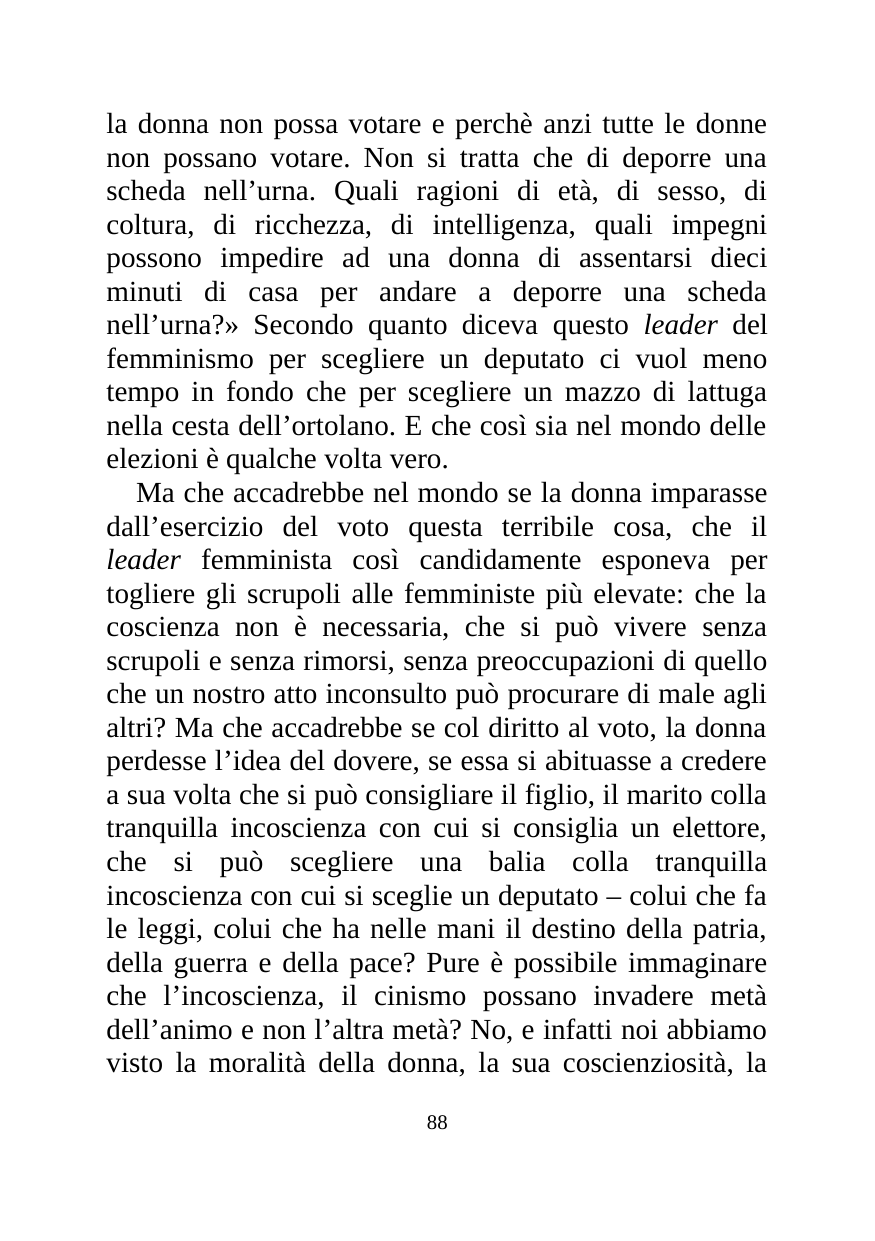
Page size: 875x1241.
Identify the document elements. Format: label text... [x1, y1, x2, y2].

text Ma che accadrebbe nel mondo se la donna imparasse dall’esercizio del voto questa terribile cosa, che il leader femminista così candidamente esponeva per togliere gli scrupoli alle femministe più elevate: che la coscienza non è necessaria, che si può vivere senza scrupoli e senza rimorsi, senza preoccupazioni di quello che un nostro atto inconsulto può procurare di male agli altri? Ma che accadrebbe se col diritto al voto, la donna perdesse l’idea del dovere, se essa si abituasse a credere a sua volta che si può consigliare il figlio, il marito colla tranquilla incoscienza con cui si consiglia un elettore, che si può scegliere una balia colla tranquilla incoscienza con cui si sceglie un deputato – colui che fa le leggi, colui che ha nelle mani il destino della patria, della guerra e della pace? Pure è possibile immaginare che l’incoscienza, il cinismo possano invadere metà dell’animo e non l’altra metà? No, e infatti noi abbiamo visto la moralità della donna, la sua coscienziosità, la [106, 475, 768, 1079]
text la donna non possa votare e perchè anzi tutte le donne non possano votare. Non si tratta che di deporre una scheda nell’urna. Quali ragioni di età, di sesso, di coltura, di ricchezza, di intelligenza, quali impegni possono impedire ad una donna di assentarsi dieci minuti di casa per andare a deporre una scheda nell’urna?» Secondo quanto diceva questo leader del femminismo per scegliere un deputato ci vuol meno tempo in fondo che per scegliere un mazzo di lattuga nella cesta dell’ortolano. E che così sia nel mondo delle elezioni è qualche volta vero. [106, 106, 768, 475]
